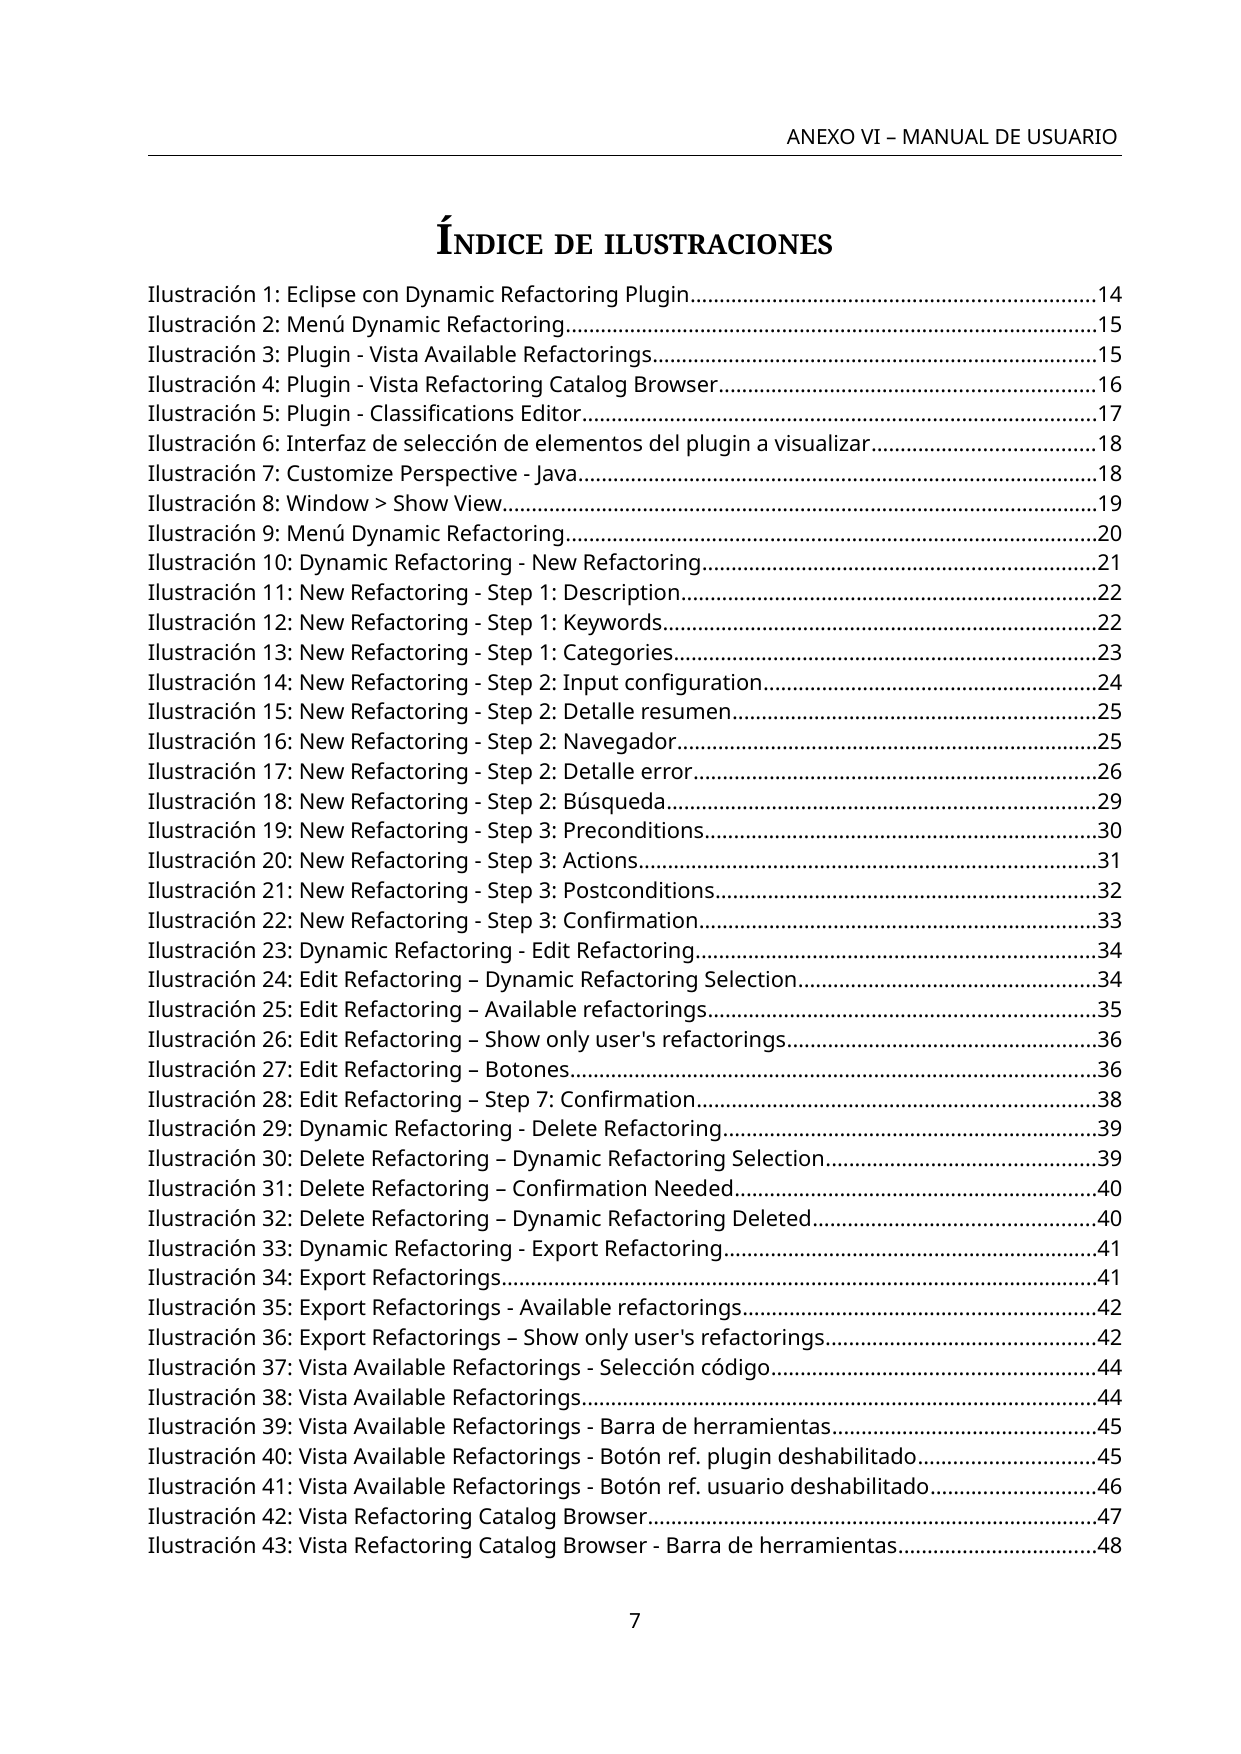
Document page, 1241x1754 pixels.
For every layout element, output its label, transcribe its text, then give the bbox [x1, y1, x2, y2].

text Ilustración 42: Vista Refactoring Catalog Browser 47 [148, 1501, 1122, 1530]
text Ilustración 7: Customize Perspective - Java 18 [148, 458, 1122, 488]
text Ilustración 31: Delete Refactoring – Confirmation Needed 40 [148, 1173, 1122, 1203]
text Ilustración 39: Vista Available Refactorings - Barra de herramientas 45 [148, 1411, 1122, 1441]
text Ilustración 1: Eclipse con Dynamic Refactoring Plugin 14 [148, 279, 1122, 309]
text Ilustración 37: Vista Available Refactorings - Selección código 44 [148, 1352, 1122, 1381]
text Ilustración 30: Delete Refactoring – Dynamic Refactoring Selection 39 [148, 1143, 1122, 1173]
text Ilustración 34: Export Refactorings 41 [148, 1262, 1122, 1292]
text Ilustración 27: Edit Refactoring – Botones 36 [148, 1054, 1122, 1083]
text Ilustración 24: Edit Refactoring – Dynamic Refactoring Selection 34 [148, 964, 1122, 994]
text Ilustración 40: Vista Available Refactorings - Botón ref. plugin deshabilitado 45 [148, 1441, 1122, 1471]
text Ilustración 20: New Refactoring - Step 3: Actions 31 [148, 845, 1122, 875]
text Ilustración 25: Edit Refactoring – Available refactorings 35 [148, 994, 1122, 1024]
text Ilustración 5: Plugin - Classifications Editor 17 [148, 398, 1122, 428]
text Ilustración 41: Vista Available Refactorings - Botón ref. usuario deshabilitado 46 [148, 1471, 1122, 1501]
text Ilustración 26: Edit Refactoring – Show only user's refactorings 36 [148, 1024, 1122, 1054]
text Ilustración 43: Vista Refactoring Catalog Browser - Barra de herramientas 48 [148, 1530, 1122, 1560]
text Ilustración 6: Interfaz de selección de elementos del plugin a visualizar 18 [148, 428, 1122, 458]
text Ilustración 12: New Refactoring - Step 1: Keywords 22 [148, 607, 1122, 637]
subtitle Índice de ilustraciones [148, 210, 1122, 267]
text Ilustración 14: New Refactoring - Step 2: Input configuration 24 [148, 666, 1122, 696]
text Ilustración 18: New Refactoring - Step 2: Búsqueda 29 [148, 786, 1122, 815]
text Ilustración 9: Menú Dynamic Refactoring 20 [148, 517, 1122, 547]
text Ilustración 32: Delete Refactoring – Dynamic Refactoring Deleted 40 [148, 1203, 1122, 1232]
text Ilustración 8: Window > Show View 19 [148, 488, 1122, 517]
text Ilustración 19: New Refactoring - Step 3: Preconditions 30 [148, 815, 1122, 845]
text Ilustración 13: New Refactoring - Step 1: Categories 23 [148, 637, 1122, 666]
text Ilustración 16: New Refactoring - Step 2: Navegador 25 [148, 726, 1122, 756]
text Ilustración 33: Dynamic Refactoring - Export Refactoring 41 [148, 1232, 1122, 1262]
text Ilustración 15: New Refactoring - Step 2: Detalle resumen 25 [148, 696, 1122, 726]
text Ilustración 10: Dynamic Refactoring - New Refactoring 21 [148, 547, 1122, 577]
text Ilustración 28: Edit Refactoring – Step 7: Confirmation 38 [148, 1083, 1122, 1113]
text Ilustración 17: New Refactoring - Step 2: Detalle error 26 [148, 756, 1122, 786]
text Ilustración 23: Dynamic Refactoring - Edit Refactoring 34 [148, 934, 1122, 964]
text Ilustración 29: Dynamic Refactoring - Delete Refactoring 39 [148, 1113, 1122, 1143]
text Ilustración 4: Plugin - Vista Refactoring Catalog Browser 16 [148, 368, 1122, 398]
text Ilustración 2: Menú Dynamic Refactoring 15 [148, 309, 1122, 339]
text Ilustración 35: Export Refactorings - Available refactorings 42 [148, 1292, 1122, 1322]
text Ilustración 21: New Refactoring - Step 3: Postconditions 32 [148, 875, 1122, 905]
text Ilustración 38: Vista Available Refactorings 44 [148, 1381, 1122, 1411]
text Ilustración 36: Export Refactorings – Show only user's refactorings 42 [148, 1322, 1122, 1352]
text Ilustración 22: New Refactoring - Step 3: Confirmation 33 [148, 905, 1122, 934]
text Ilustración 11: New Refactoring - Step 1: Description 22 [148, 577, 1122, 607]
text Ilustración 3: Plugin - Vista Available Refactorings 15 [148, 339, 1122, 368]
